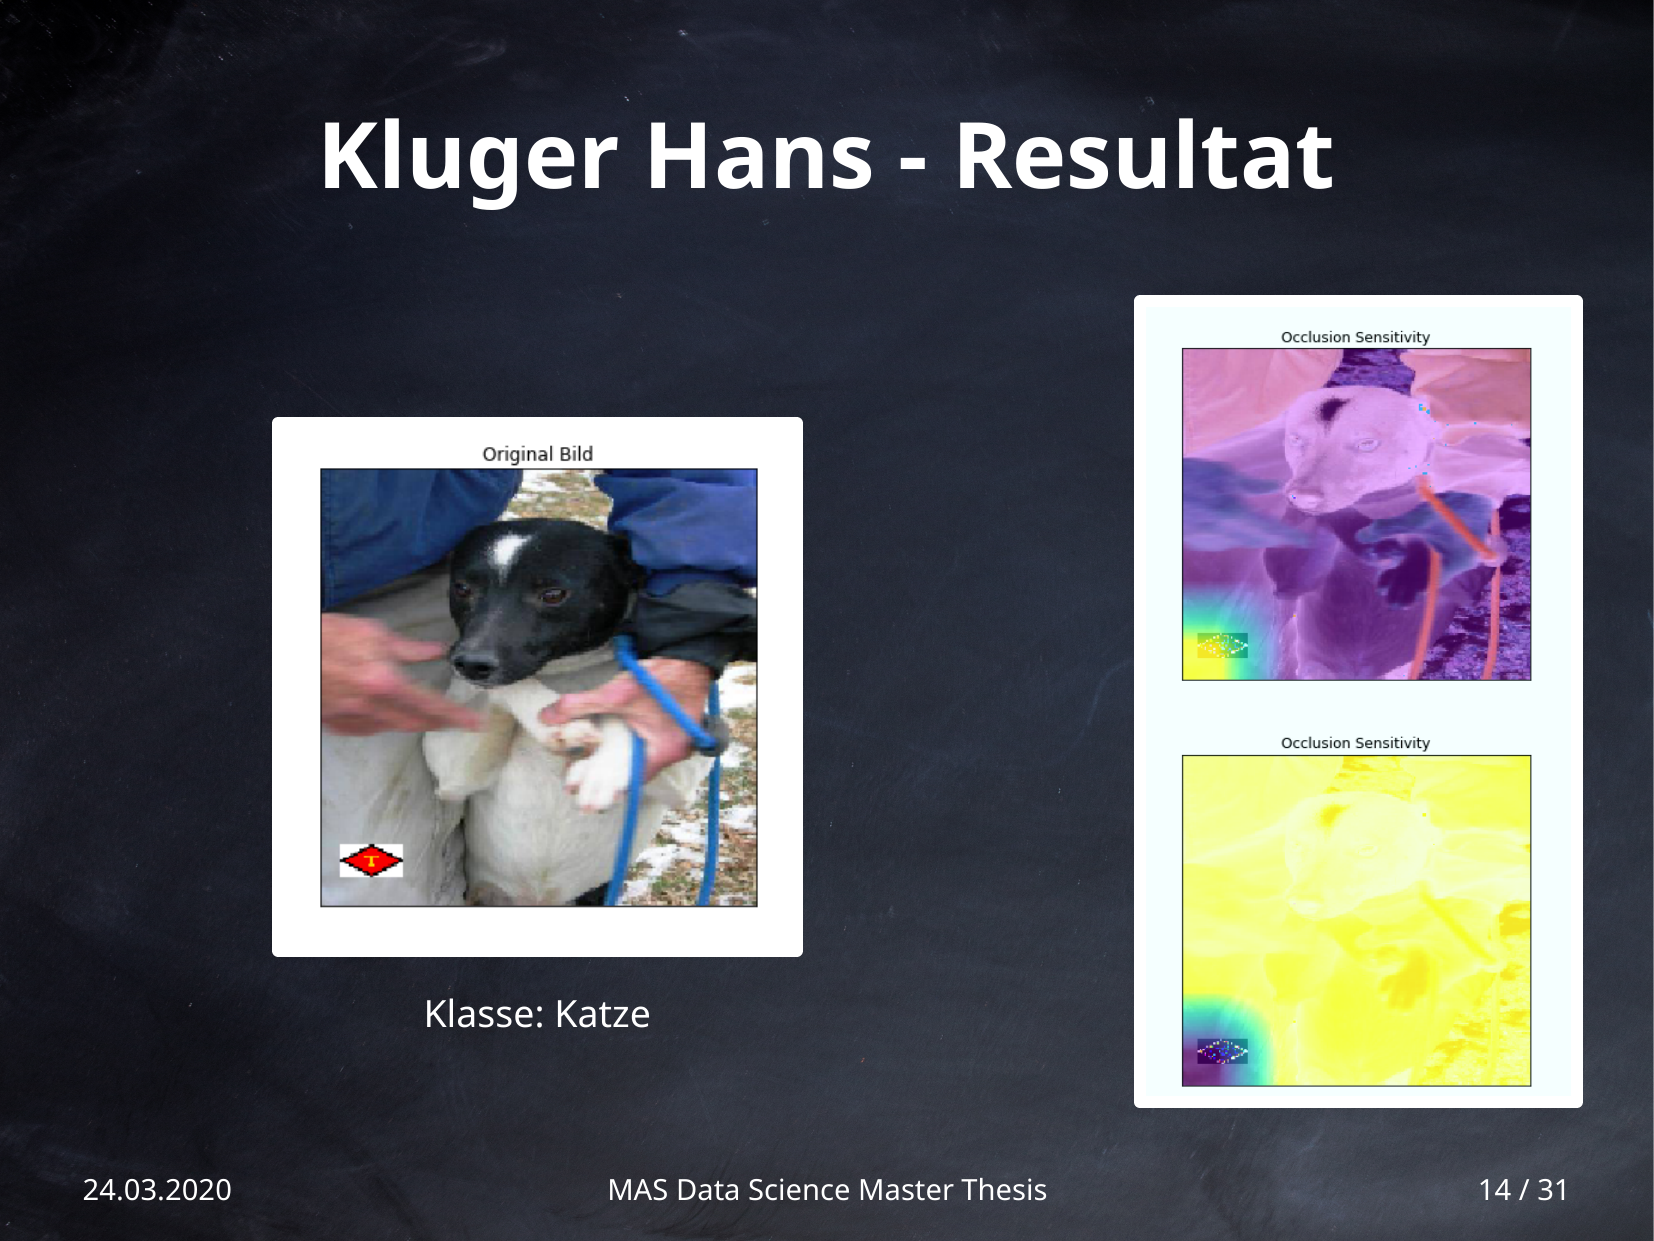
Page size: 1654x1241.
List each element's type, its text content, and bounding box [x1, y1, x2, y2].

picture [0, 0, 1654, 1241]
title Kluger Hans - Resultat [82, 49, 1571, 257]
text_box Klasse: Katze [283, 980, 792, 1051]
